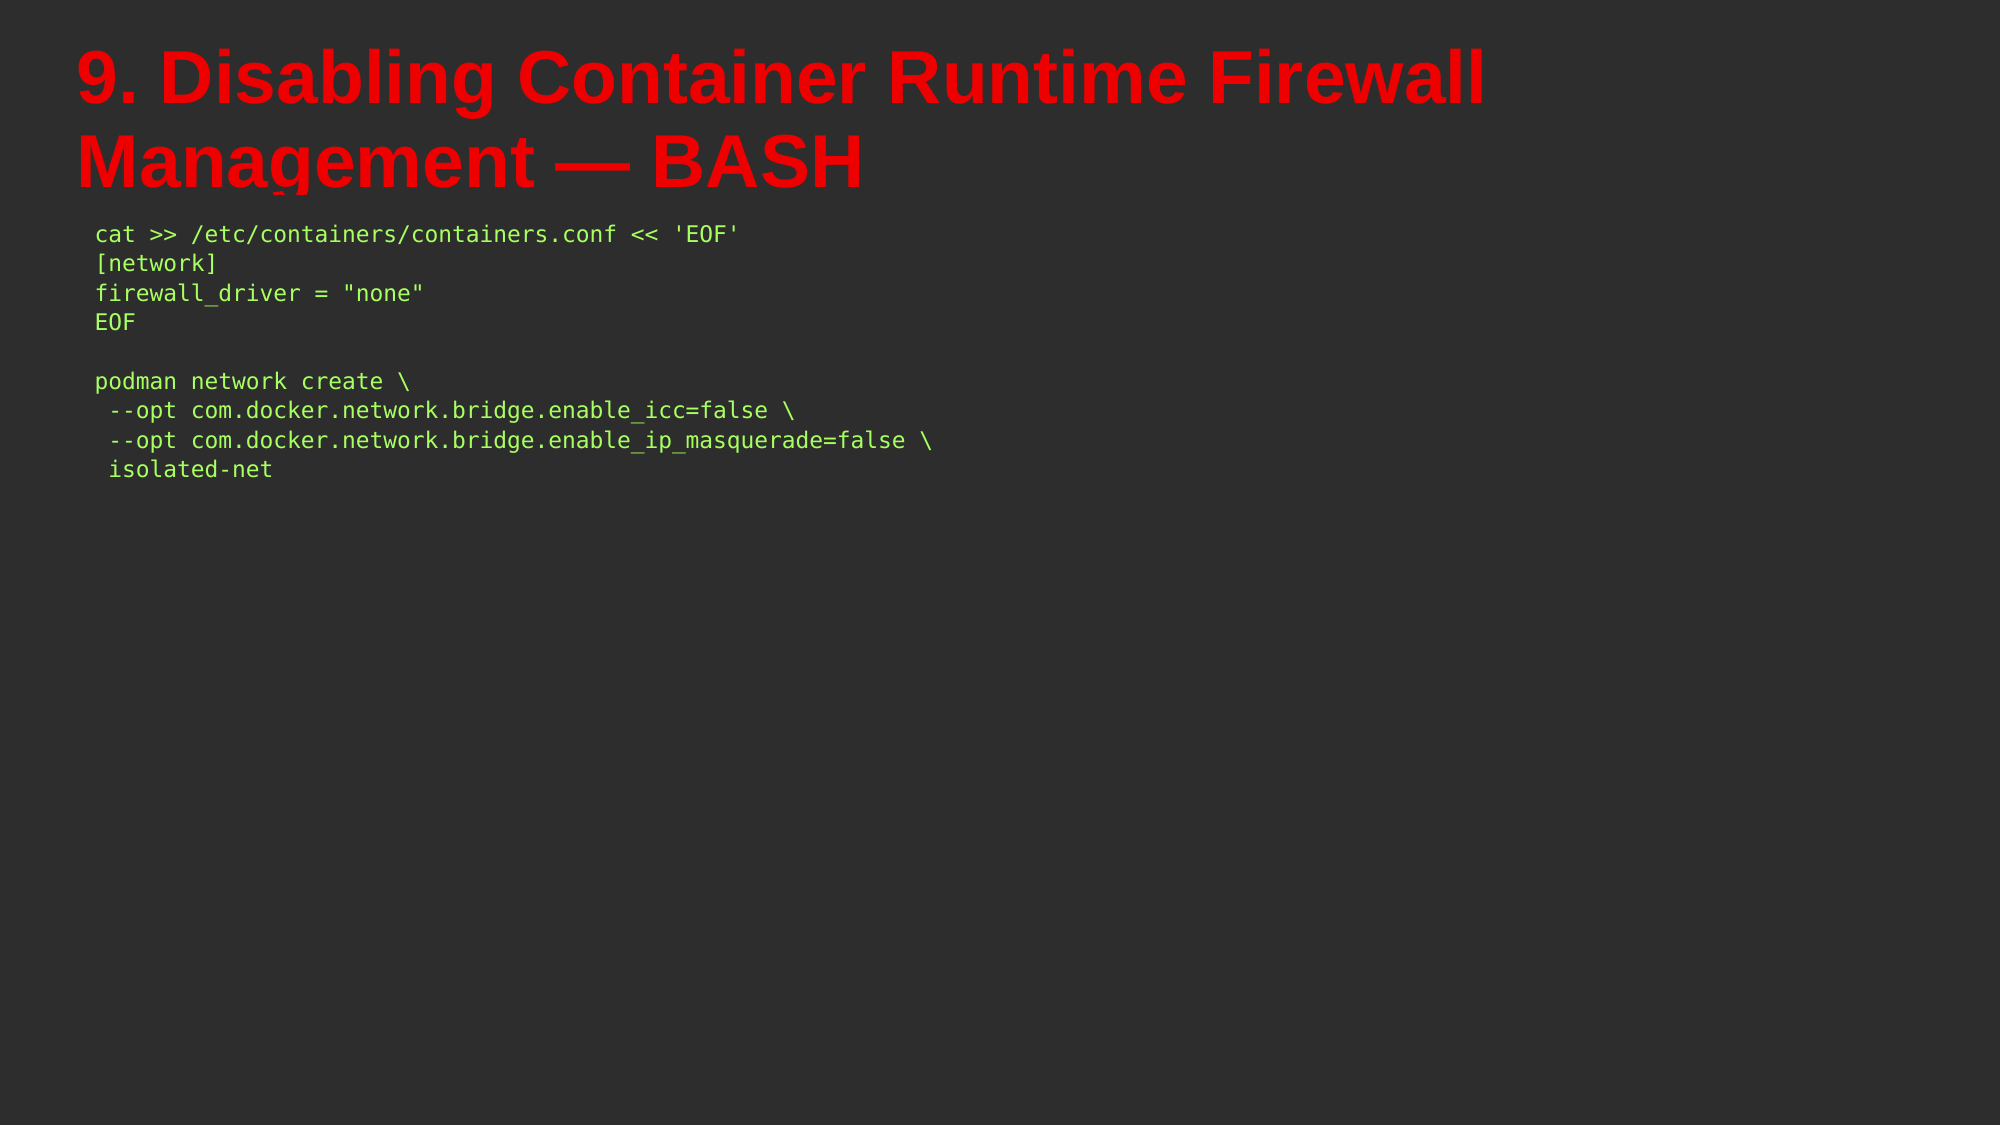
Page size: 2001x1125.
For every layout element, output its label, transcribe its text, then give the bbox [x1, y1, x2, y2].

text_box 9. Disabling Container Runtime Firewall Management — BASH [59, 23, 1942, 178]
text_box cat >> /etc/containers/containers.conf << 'EOF' [network] firewall_driver = "none" EOF podman network create \ --opt com.docker.network.bridge.enable_icc=false \ --opt com.docker.network.bridge.enable_ip_masquerade=false \ isolated-net [59, 194, 1942, 1093]
